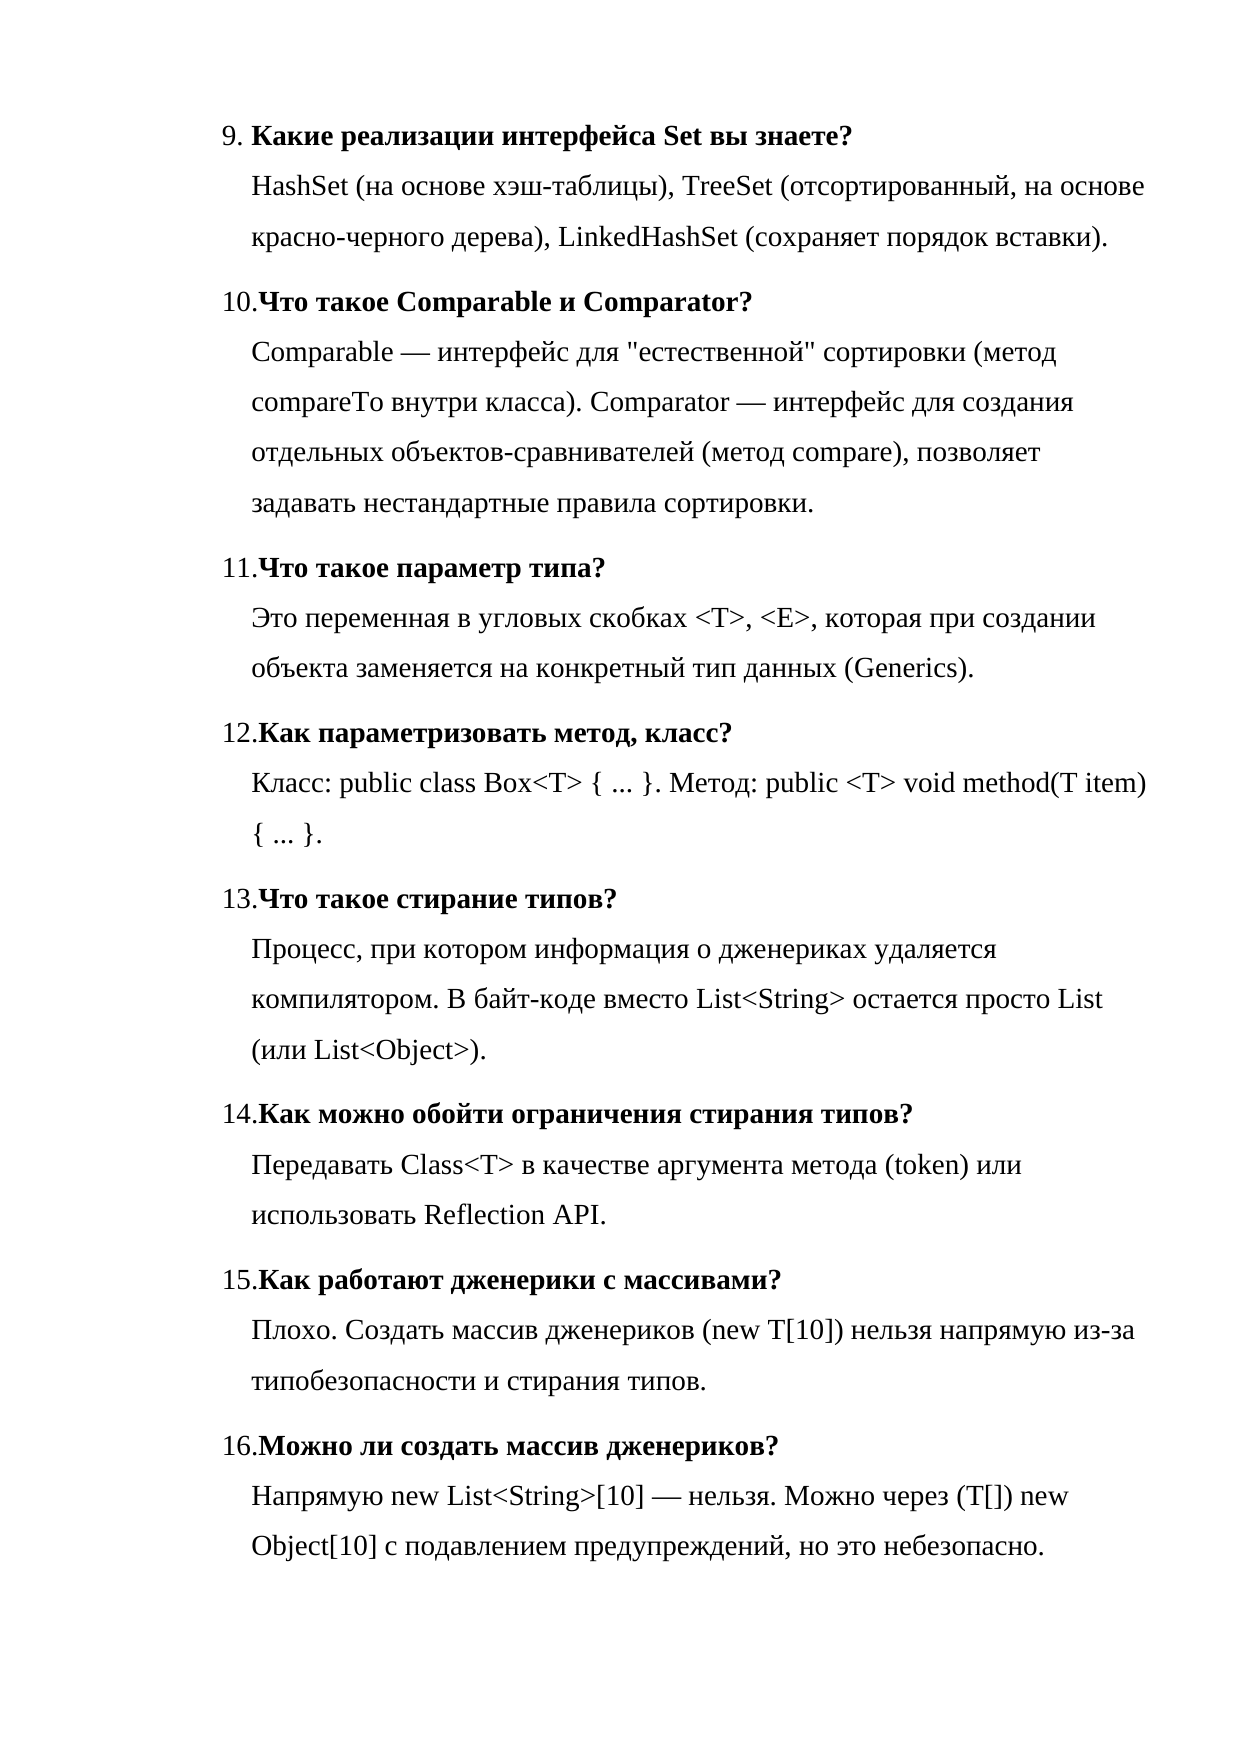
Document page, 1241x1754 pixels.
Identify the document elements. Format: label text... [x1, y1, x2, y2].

list Как можно обойти ограничения стирания типов? Передавать Class<T> в качестве аргумента метода (token) или использовать Reflection API. [222, 1097, 1152, 1231]
list Какие реализации интерфейса Set вы знаете? HashSet (на основе хэш-таблицы), TreeSet (отсортированный, на основе красно-черного дерева), LinkedHashSet (сохраняет порядок вставки). [222, 118, 1152, 252]
list Как работают дженерики с массивами? Плохо. Создать массив дженериков (new T[10]) нельзя напрямую из-за типобезопасности и стирания типов. [222, 1262, 1152, 1396]
list Как параметризовать метод, класс? Класс: public class Box<T> { ... }. Метод: public <T> void method(T item) { ... }. [222, 715, 1152, 849]
list Что такое стирание типов? Процесс, при котором информация о дженериках удаляется компилятором. В байт-коде вместо List<String> остается просто List (или List<Object>). [222, 881, 1152, 1065]
list Можно ли создать массив дженериков? Напрямую new List<String>[10] — нельзя. Можно через (T[]) new Object[10] с подавлением предупреждений, но это небезопасно. [222, 1428, 1152, 1562]
list Что такое Comparable и Comparator? Comparable — интерфейс для "естественной" сортировки (метод compareTo внутри класса). Comparator — интерфейс для создания отдельных объектов-сравнивателей (метод compare), позволяет задавать нестандартные правила сортировки. [222, 284, 1152, 518]
list Что такое параметр типа? Это переменная в угловых скобках <T>, <E>, которая при создании объекта заменяется на конкретный тип данных (Generics). [222, 550, 1152, 684]
